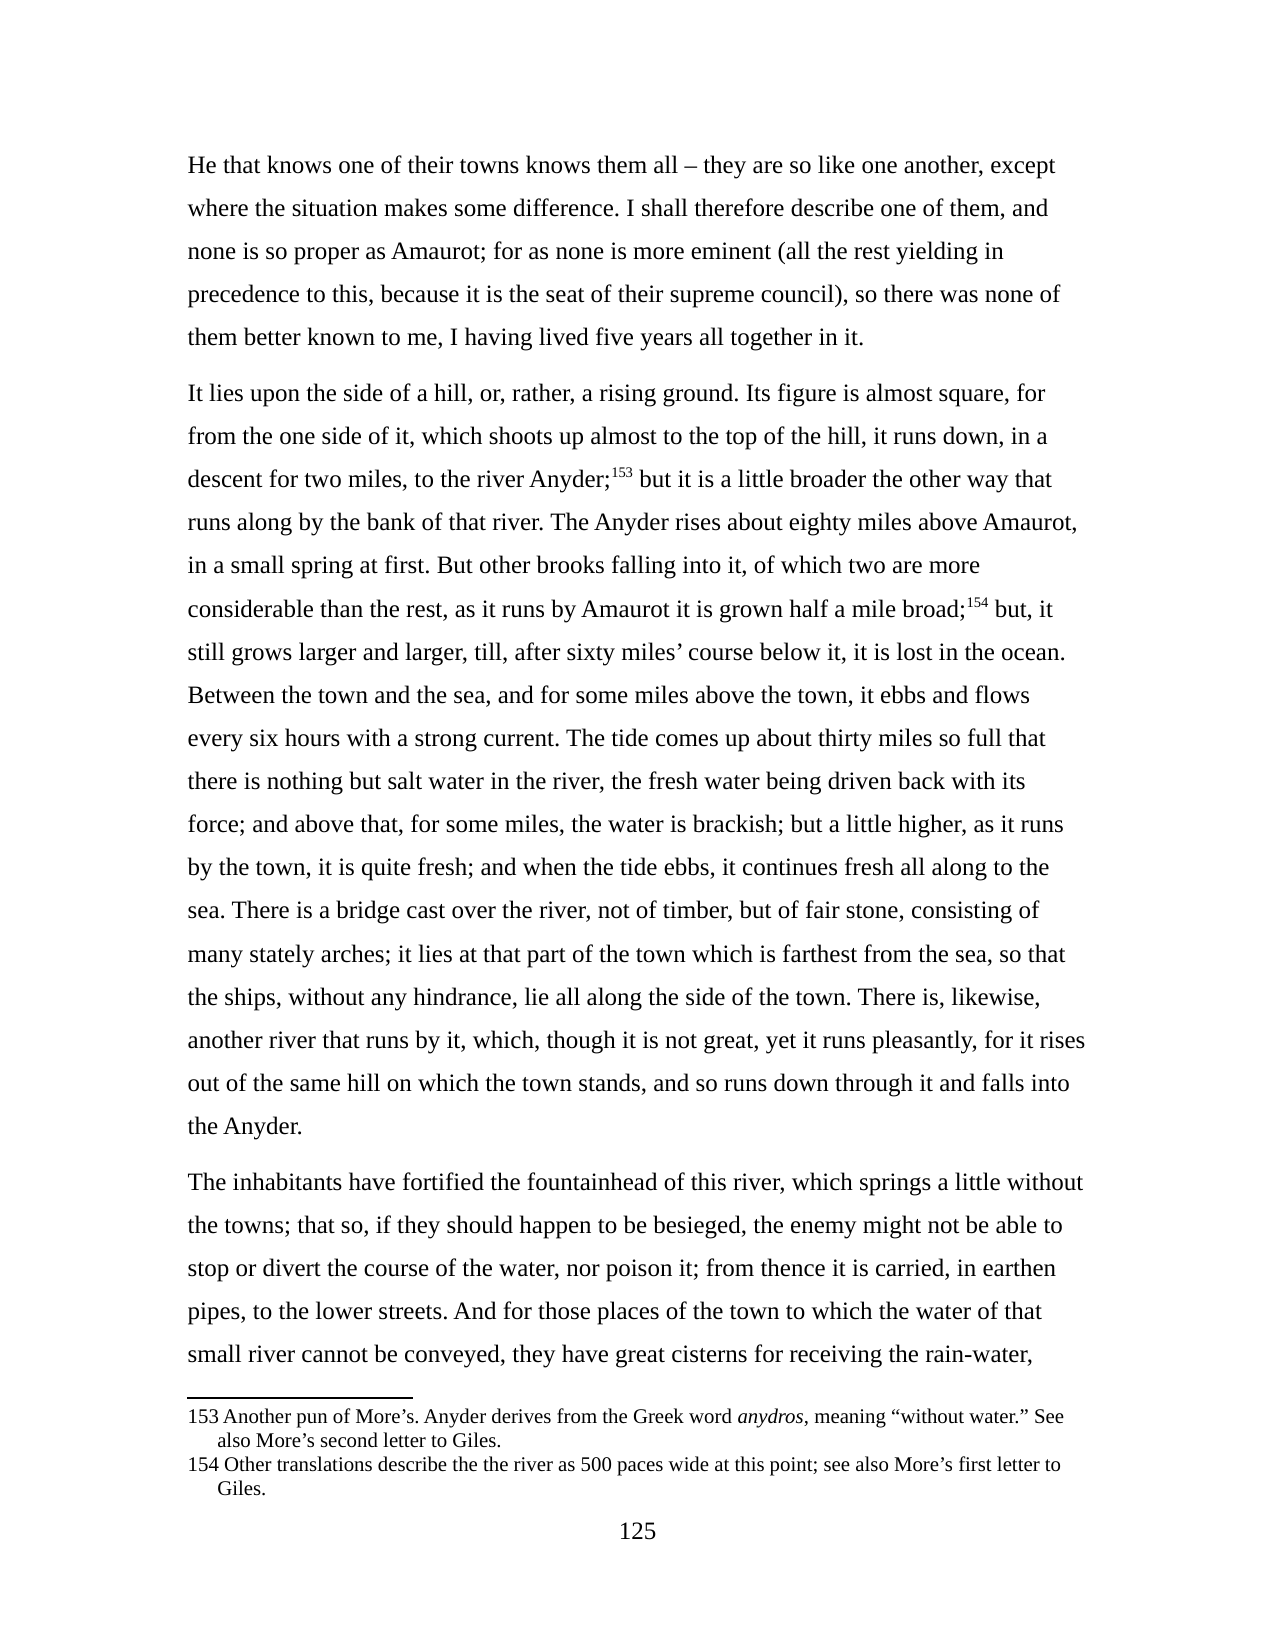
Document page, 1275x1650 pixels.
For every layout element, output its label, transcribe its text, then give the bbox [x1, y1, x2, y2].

text It lies upon the side of a hill, or, rather, a rising ground. Its figure is almost square, for from the one side of it, which shoots up almost to the top of the hill, it runs down, in a descent for two miles, to the river Anyder; but it is a little broader the other way that runs along by the bank of that river. The Anyder rises about eighty miles above Amaurot, in a small spring at first. But other brooks falling into it, of which two are more considerable than the rest, as it runs by Amaurot it is grown half a mile broad; but, it still grows larger and larger, till, after sixty miles’ course below it, it is lost in the ocean. Between the town and the sea, and for some miles above the town, it ebbs and flows every six hours with a strong current. The tide comes up about thirty miles so full that there is nothing but salt water in the river, the fresh water being driven back with its force; and above that, for some miles, the water is brackish; but a little higher, as it runs by the town, it is quite fresh; and when the tide ebbs, it continues fresh all along to the sea. There is a bridge cast over the river, not of timber, but of fair stone, consisting of many stately arches; it lies at that part of the town which is farthest from the sea, so that the ships, without any hindrance, lie all along the side of the town. There is, likewise, another river that runs by it, which, though it is not great, yet it runs pleasantly, for it rises out of the same hill on which the town stands, and so runs down through it and falls into the Anyder. [187, 378, 1087, 1140]
text Other translations describe the the river as 500 paces wide at this point; see also More’s first letter to Giles. [187, 1452, 1087, 1500]
text The inhabitants have fortified the fountainhead of this river, which springs a little without the towns; that so, if they should happen to be besieged, the enemy might not be able to stop or divert the course of the water, nor poison it; from thence it is carried, in earthen pipes, to the lower streets. And for those places of the town to which the water of that small river cannot be conveyed, they have great cisterns for receiving the rain-water, [187, 1167, 1087, 1368]
text Another pun of More’s. Anyder derives from the Greek word anydros, meaning “without water.” See also More’s second letter to Giles. [187, 1404, 1087, 1452]
text He that knows one of their towns knows them all – they are so like one another, except where the situation makes some difference. I shall therefore describe one of them, and none is so proper as Amaurot; for as none is more eminent (all the rest yielding in precedence to this, because it is the seat of their supreme council), so there was none of them better known to me, I having lived five years all together in it. [187, 150, 1087, 351]
